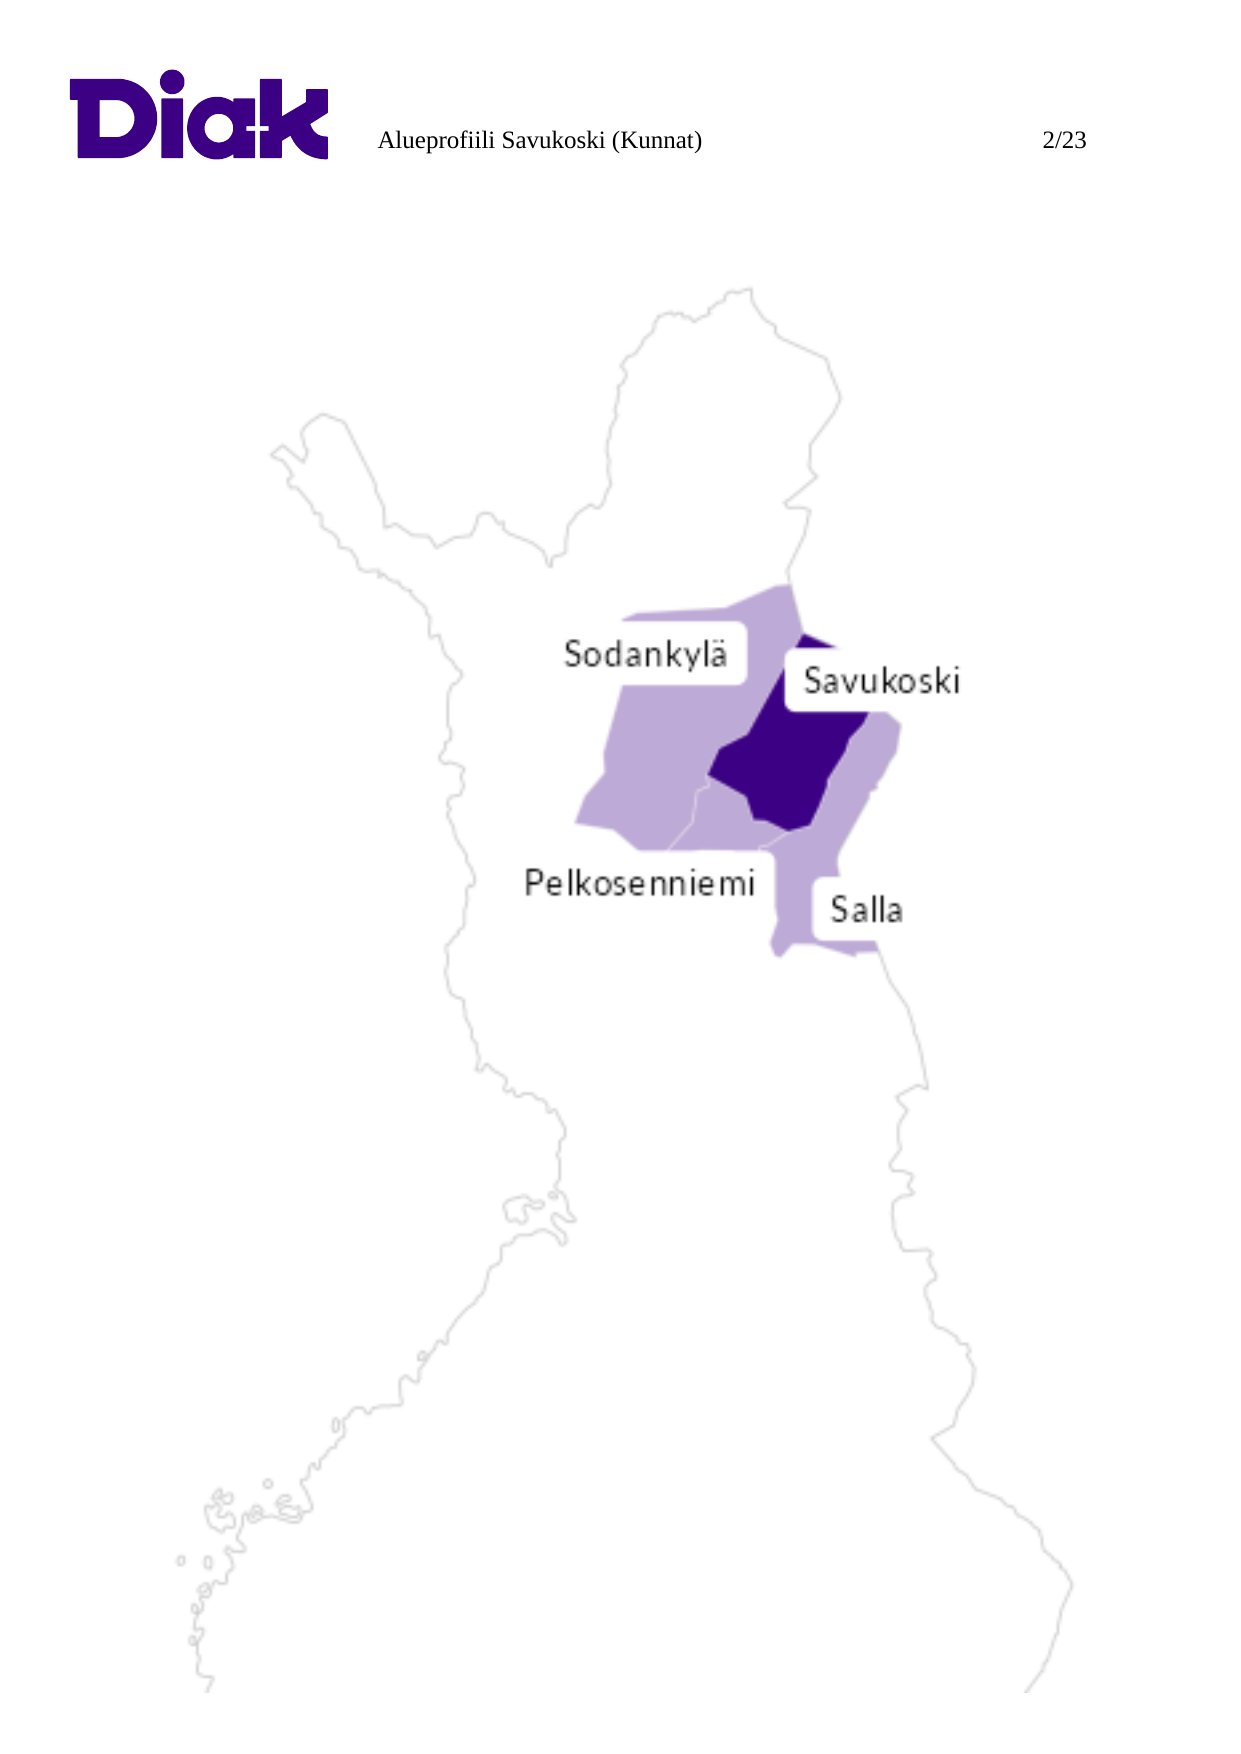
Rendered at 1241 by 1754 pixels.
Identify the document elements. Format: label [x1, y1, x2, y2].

picture [61, 196, 1179, 1693]
